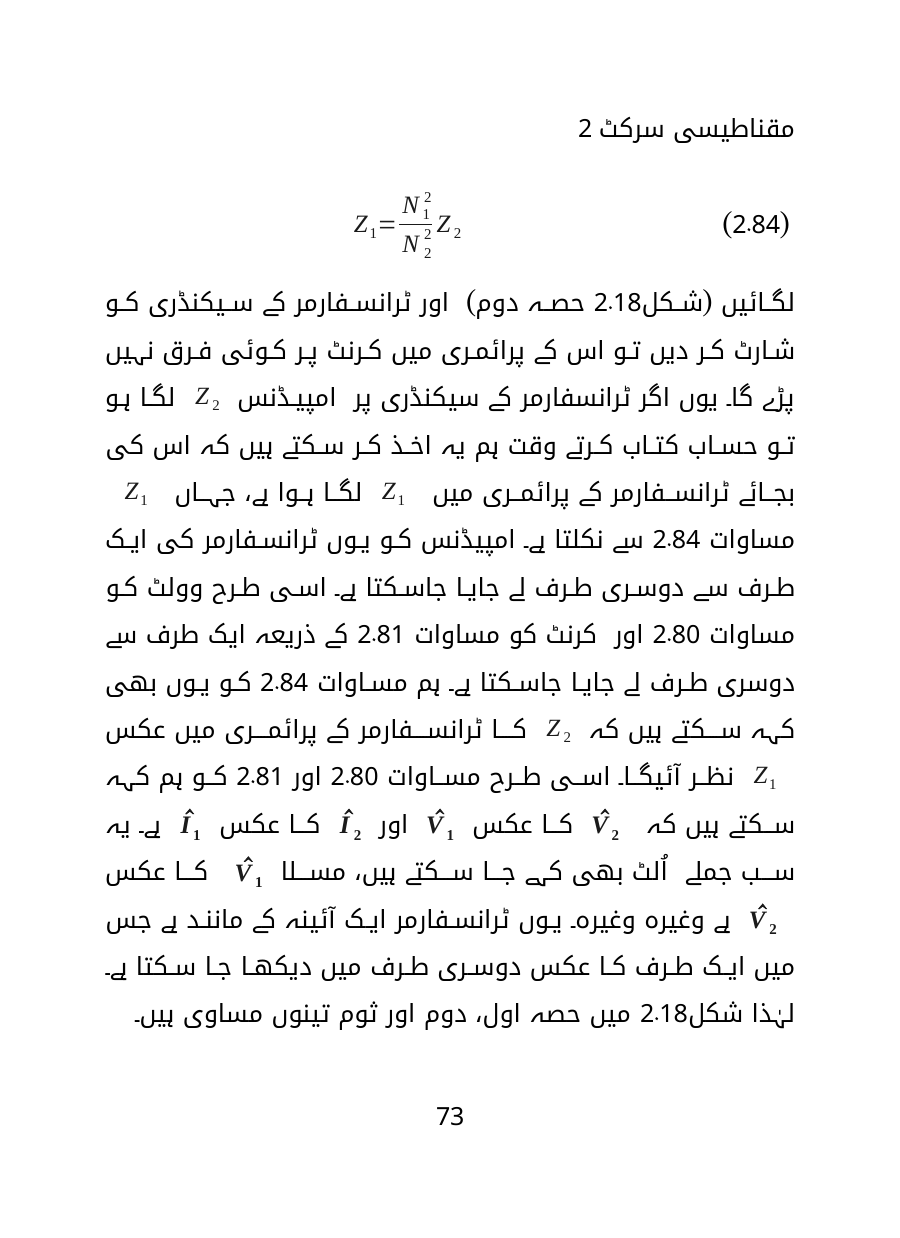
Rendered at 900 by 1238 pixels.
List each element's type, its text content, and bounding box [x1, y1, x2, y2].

table_header [105, 183, 701, 280]
text لگائیں (شکل2.18 حصہ دوم) اور ٹرانسفارمر کے سیکنڈری کو شارٹ کر دیں تو اس کے پرائمری میں کرنٹ پر کوئی فرق نہیں پڑے گا۔ یوں اگر ٹرانسفارمر کے سیکنڈری پر امپیڈنسلگا ہو تو حساب کتاب کرتے وقت ہم یہ اخذ کر سکتے ہیں کہ اس کی بجائے ٹرانسفارمر کے پرائمری میں لگا ہوا ہے، جہاں مساوات 2.84 سے نکلتا ہے۔ امپیڈنس کو یوں ٹرانسفارمر کی ایک طرف سے دوسری طرف لے جایا جاسکتا ہے۔ اسی طرح وولٹ کو مساوات 2.80 اور کرنٹ کو مساوات 2.81 کے ذریعہ ایک طرف سے دوسری طرف لے جایا جاسکتا ہے۔ ہم مساوات 2.84 کو یوں بھی کہہ سکتے ہیں کہکا ٹرانسفارمر کے پرائمری میں عکسنظر آئیگا۔ اسی طرح مساوات 2.80 اور 2.81 کو ہم کہہ سکتے ہیں کہ کا عکساورکا عکسہے۔ یہ سب جملے اُلٹ بھی کہے جا سکتے ہیں، مسلا کا عکسہے وغیرہ وغیرہ۔ یوں ٹرانسفارمر ایک آئینہ کے مانند ہے جس میں ایک طرف کا عکس دوسری طرف میں دیکھا جا سکتا ہے۔ لہٰذا شکل2.18 میں حصہ اول، دوم اور ثوم تینوں مساوی ہیں۔ [105, 280, 795, 1038]
table_header (2.84) [701, 183, 795, 280]
